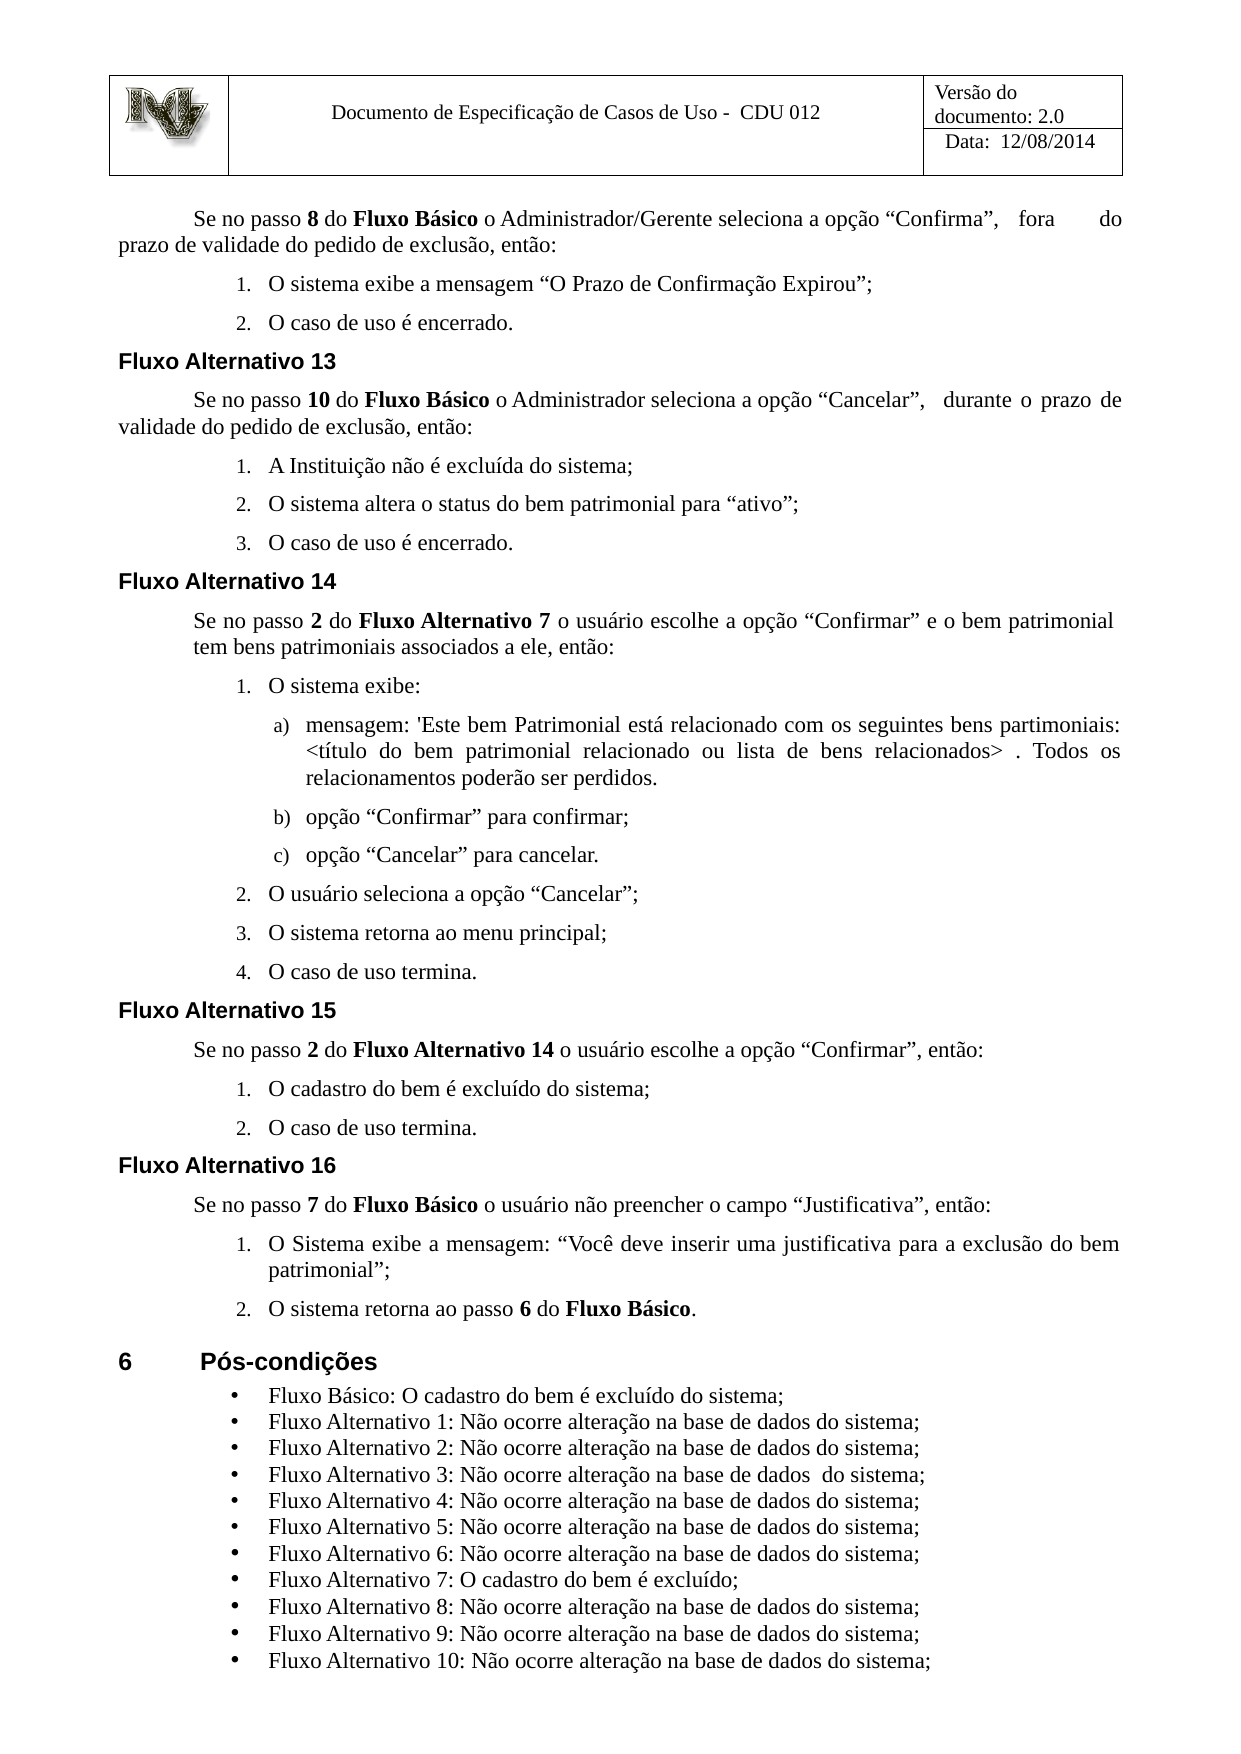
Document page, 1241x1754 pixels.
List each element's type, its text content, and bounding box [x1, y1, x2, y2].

text Se no passo 7 do Fluxo Básico o usuário não preencher o campo “Justificativa”, então: [118, 1191, 1122, 1218]
list Fluxo Alternativo 6: Não ocorre alteração na base de dados do sistema; [231, 1540, 1122, 1567]
list A Instituição não é excluída do sistema; [231, 452, 1122, 478]
list Fluxo Alternativo 9: Não ocorre alteração na base de dados do sistema; [231, 1620, 1122, 1647]
subtitle Pós-condições [118, 1347, 1122, 1375]
text Fluxo Alternativo 14 [118, 568, 1122, 594]
list opção “Confirmar” para confirmar; [268, 803, 1122, 829]
text Fluxo Alternativo 13 [118, 348, 1122, 374]
list O sistema retorna ao menu principal; [231, 919, 1122, 946]
list Fluxo Alternativo 7: O cadastro do bem é excluído; [231, 1567, 1122, 1593]
list Fluxo Alternativo 2: Não ocorre alteração na base de dados do sistema; [231, 1434, 1122, 1461]
text Se no passo 10 do Fluxo Básico o Administrador seleciona a opção “Cancelar”, durante o prazo de validade do pedido de exclusão, então: [118, 386, 1122, 439]
list opção “Cancelar” para cancelar. [268, 842, 1122, 868]
text Fluxo Alternativo 16 [118, 1152, 1122, 1179]
list O Sistema exibe a mensagem: “Você deve inserir uma justificativa para a exclusão do bem patrimonial”; [231, 1230, 1122, 1283]
list O usuário seleciona a opção “Cancelar”; [231, 880, 1122, 907]
list O caso de uso é encerrado. [231, 529, 1122, 556]
list Fluxo Alternativo 10: Não ocorre alteração na base de dados do sistema; [231, 1647, 1122, 1674]
list O cadastro do bem é excluído do sistema; [231, 1075, 1122, 1101]
list O sistema altera o status do bem patrimonial para “ativo”; [231, 491, 1122, 517]
list O sistema exibe a mensagem “O Prazo de Confirmação Expirou”; [231, 270, 1122, 296]
list Fluxo Básico: O cadastro do bem é excluído do sistema; [231, 1382, 1122, 1408]
list O sistema retorna ao passo 6 do Fluxo Básico. [231, 1295, 1122, 1322]
text Se no passo 2 do Fluxo Alternativo 7 o usuário escolhe a opção “Confirmar” e o bem patrimonial tem bens patrimoniais associados a ele, então: [118, 607, 1122, 660]
list O caso de uso termina. [231, 1113, 1122, 1140]
list mensagem: 'Este bem Patrimonial está relacionado com os seguintes bens partimoniais: <título do bem patrimonial relacionado ou lista de bens relacionados> . Todos os relacionamentos poderão ser perdidos. [268, 711, 1122, 790]
list O sistema exibe: [231, 672, 1122, 699]
text Se no passo 2 do Fluxo Alternativo 14 o usuário escolhe a opção “Confirmar”, então: [118, 1036, 1122, 1062]
list Fluxo Alternativo 5: Não ocorre alteração na base de dados do sistema; [231, 1513, 1122, 1540]
text Se no passo 8 do Fluxo Básico o Administrador/Gerente seleciona a opção “Confirma”, fora do prazo de validade do pedido de exclusão, então: [118, 205, 1122, 257]
list Fluxo Alternativo 3: Não ocorre alteração na base de dados do sistema; [231, 1461, 1122, 1487]
list O caso de uso termina. [231, 958, 1122, 984]
text Fluxo Alternativo 15 [118, 997, 1122, 1023]
list O caso de uso é encerrado. [231, 309, 1122, 335]
list Fluxo Alternativo 4: Não ocorre alteração na base de dados do sistema; [231, 1487, 1122, 1513]
list Fluxo Alternativo 8: Não ocorre alteração na base de dados do sistema; [231, 1593, 1122, 1620]
list Fluxo Alternativo 1: Não ocorre alteração na base de dados do sistema; [231, 1408, 1122, 1434]
